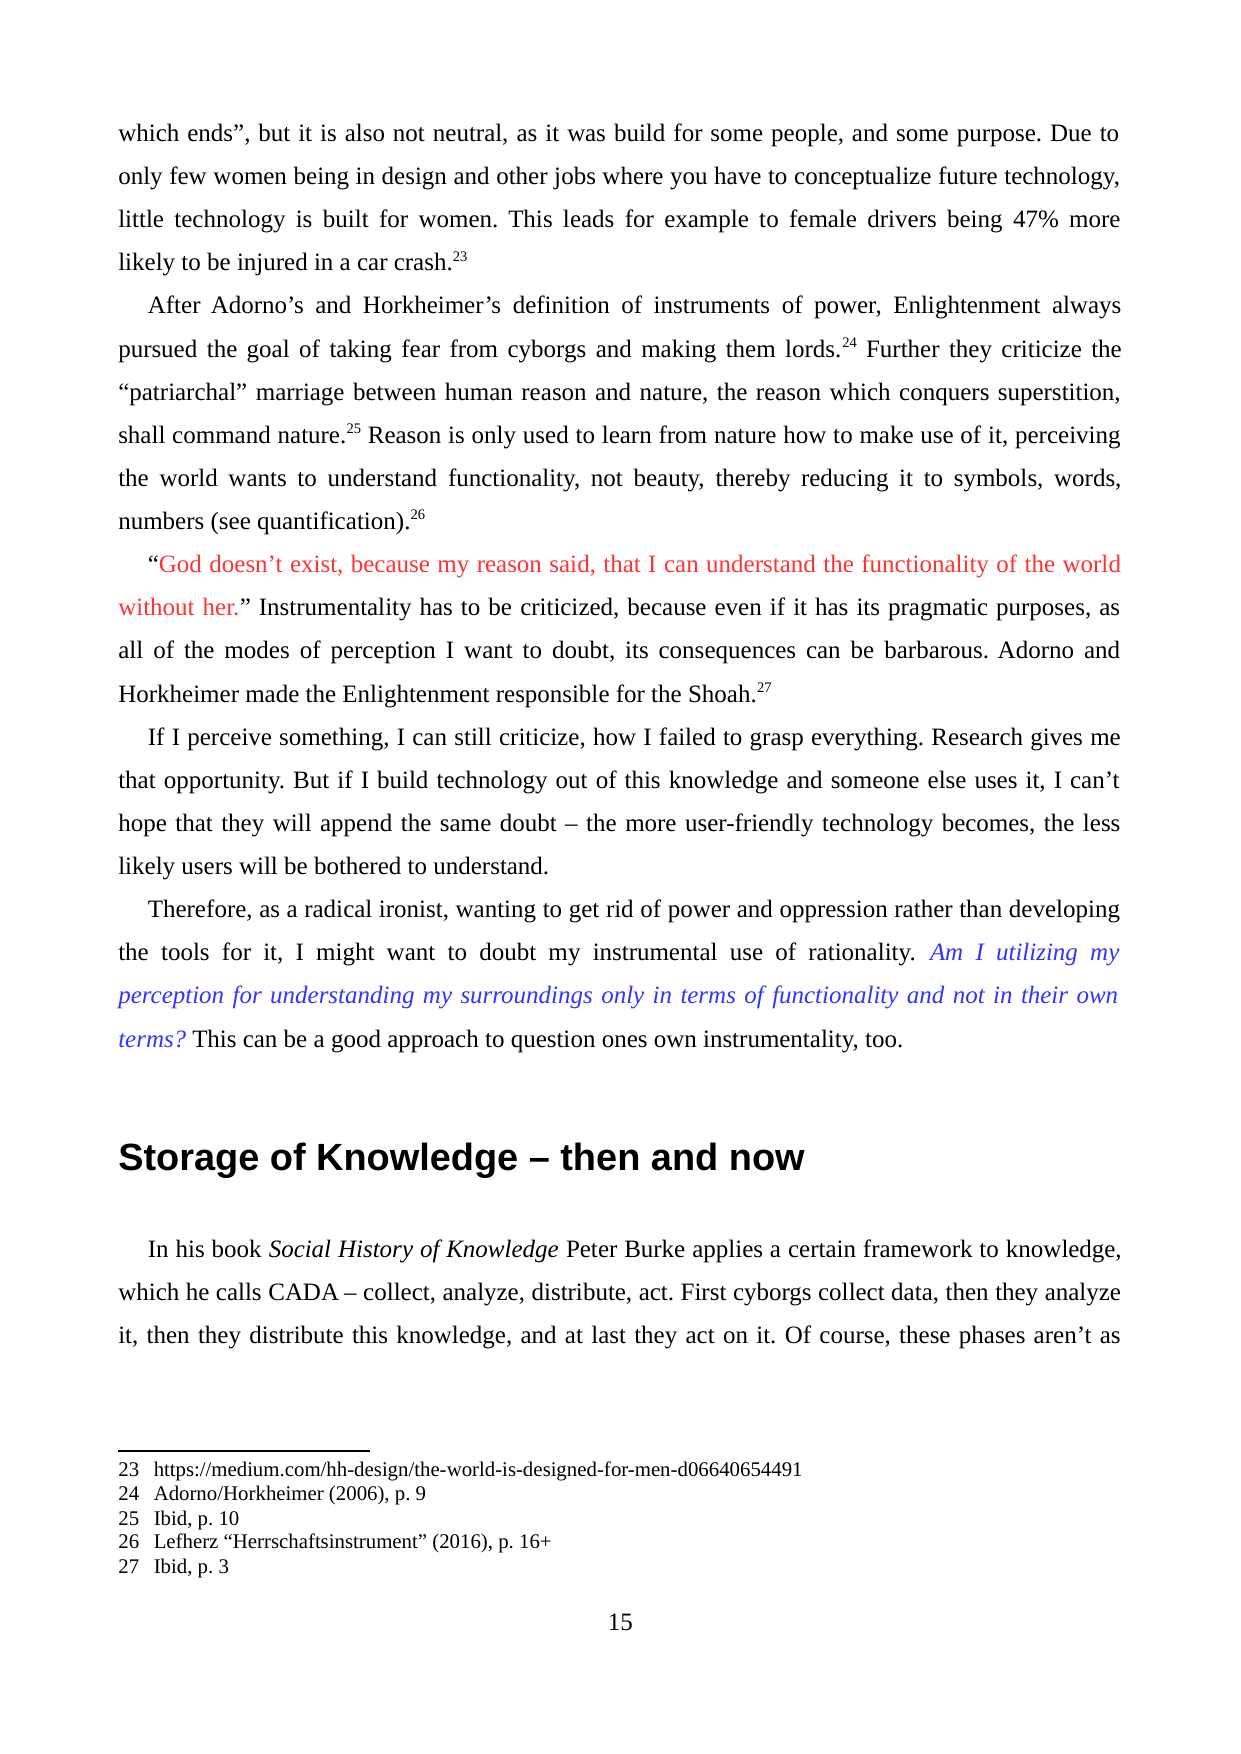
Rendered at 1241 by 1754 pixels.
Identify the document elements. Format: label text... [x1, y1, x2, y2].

text Lefherz “Herrschaftsinstrument” (2016), p. 16+ [118, 1529, 1122, 1553]
text “God doesn’t exist, because my reason said, that I can understand the functionality of the world without her.” Instrumentality has to be criticized, because even if it has its pragmatic purposes, as all of the modes of perception I want to doubt, its consequences can be barbarous. Adorno and Horkheimer made the Enlightenment responsible for the Shoah. [118, 549, 1122, 707]
text https://medium.com/hh-design/the-world-is-designed-for-men-d06640654491 [118, 1457, 1122, 1481]
text which ends”, but it is also not neutral, as it was build for some people, and some purpose. Due to only few women being in design and other jobs where you have to conceptualize future technology, little technology is built for women. This leads for example to female drivers being 47% more likely to be injured in a car crash. [118, 118, 1122, 276]
text In his book Social History of Knowledge Peter Burke applies a certain framework to knowledge, which he calls CADA – collect, analyze, distribute, act. First cyborgs collect data, then they analyze it, then they distribute this knowledge, and at last they act on it. Of course, these phases aren’t as [118, 1234, 1122, 1349]
text Ibid, p. 3 [118, 1553, 1122, 1578]
text Ibid, p. 10 [118, 1505, 1122, 1529]
text After Adorno’s and Horkheimer’s definition of instruments of power, Enlightenment always pursued the goal of taking fear from cyborgs and making them lords. Further they criticize the “patriarchal” marriage between human reason and nature, the reason which conquers superstition, shall command nature. Reason is only used to learn from nature how to make use of it, perceiving the world wants to understand functionality, not beauty, thereby reducing it to symbols, words, numbers (see quantification). [118, 291, 1122, 535]
text Therefore, as a radical ironist, wanting to get rid of power and oppression rather than developing the tools for it, I might want to doubt my instrumental use of rationality. Am I utilizing my perception for understanding my surroundings only in terms of functionality and not in their own terms? This can be a good approach to question ones own instrumentality, too. [118, 894, 1122, 1052]
subtitle Storage of Knowledge – then and now [118, 1135, 1122, 1179]
text If I perceive something, I can still criticize, how I failed to grasp everything. Research gives me that opportunity. But if I build technology out of this knowledge and someone else uses it, I can’t hope that they will append the same doubt – the more user-friendly technology becomes, the less likely users will be bothered to understand. [118, 722, 1122, 880]
text Adorno/Horkheimer (2006), p. 9 [118, 1481, 1122, 1505]
